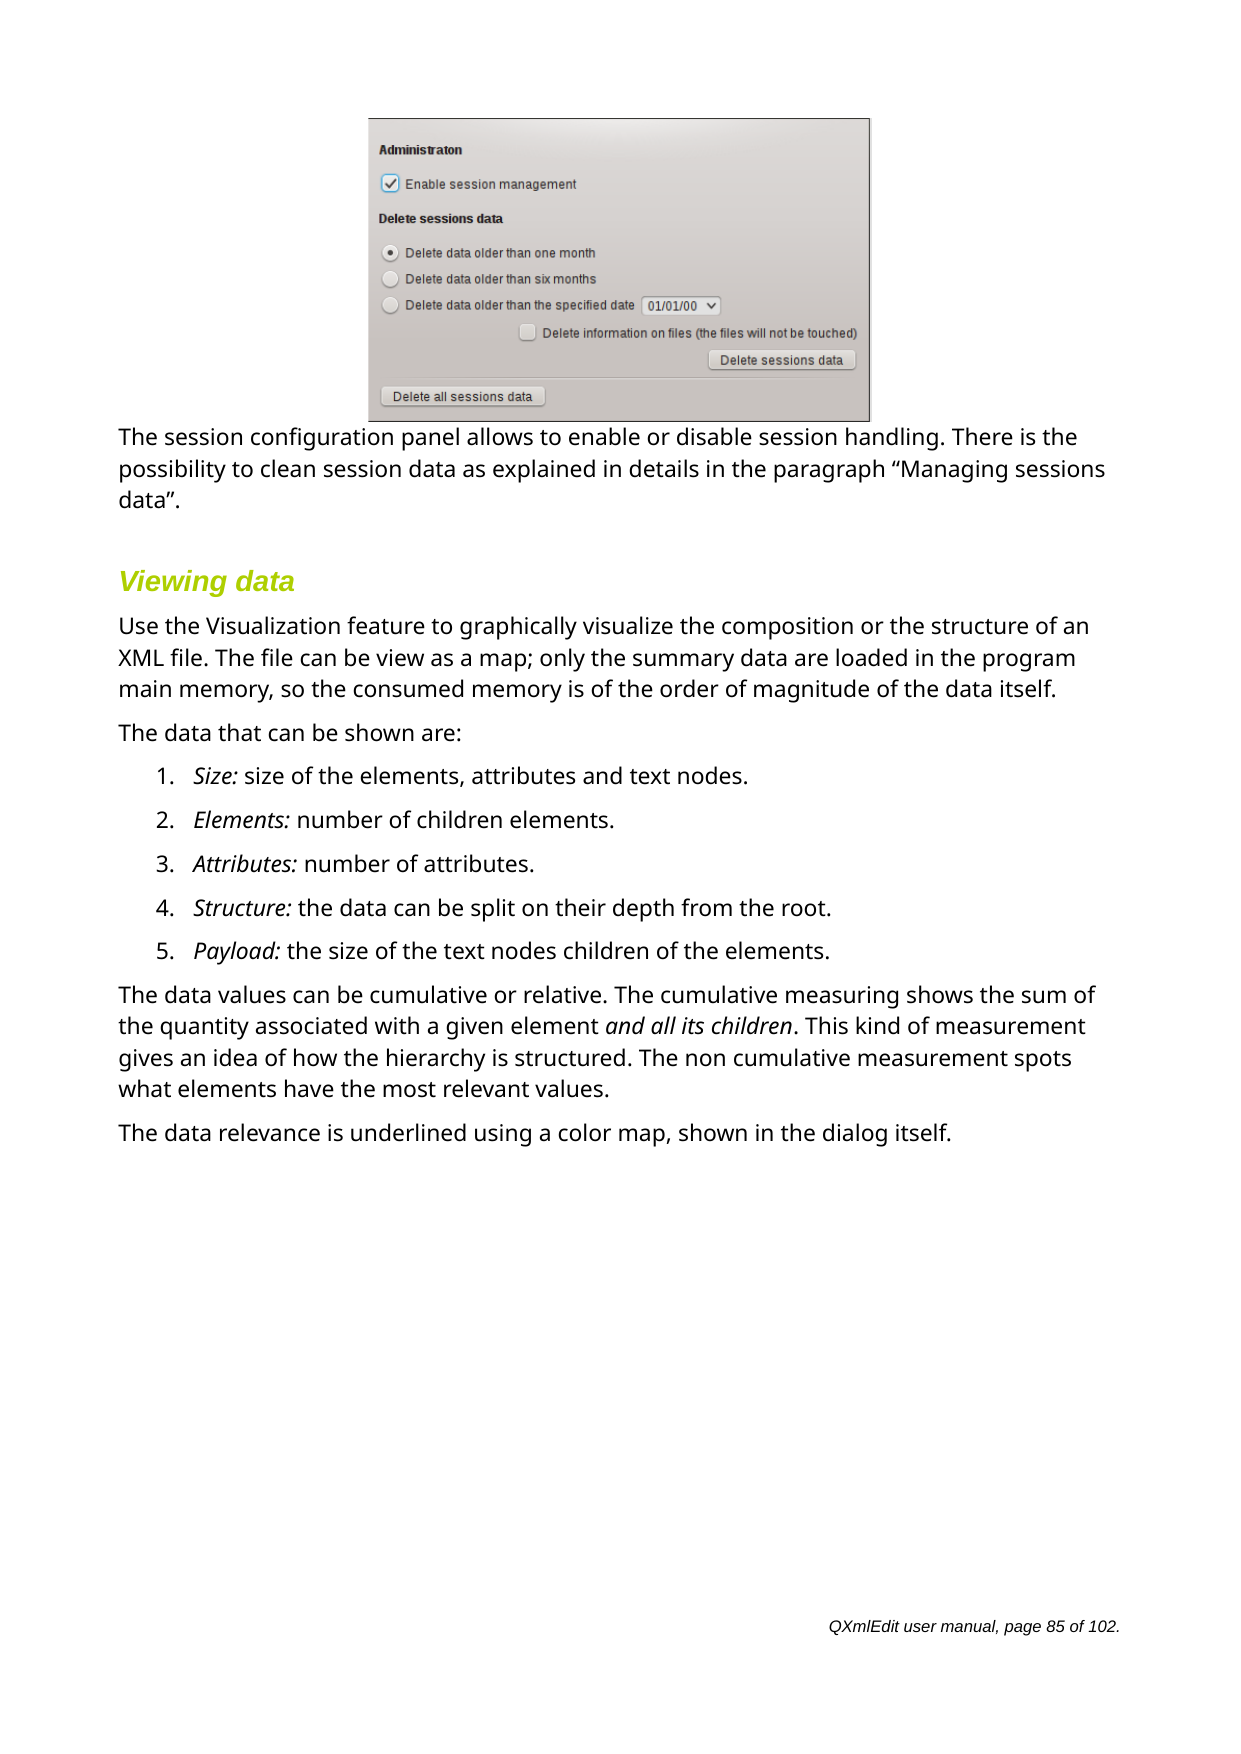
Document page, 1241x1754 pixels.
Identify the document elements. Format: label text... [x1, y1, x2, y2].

text The data relevance is underlined using a color map, shown in the dialog itself. [118, 1116, 1122, 1148]
subtitle Viewing data [118, 564, 1122, 598]
text The session configuration panel allows to enable or disable session handling. There is the possibility to clean session data as explained in details in the paragraph “Managing sessions data”. [118, 422, 1122, 515]
list Structure: the data can be split on their depth from the root. [156, 891, 1122, 923]
picture [368, 118, 872, 422]
list Size: size of the elements, attributes and text nodes. [156, 760, 1122, 791]
list Attributes: number of attributes. [156, 848, 1122, 879]
text The data that can be shown are: [118, 716, 1122, 748]
list Elements: number of children elements. [156, 804, 1122, 835]
text Use the Visualization feature to graphically visualize the composition or the structure of an XML file. The file can be view as a map; only the summary data are loaded in the program main memory, so the consumed memory is of the order of magnitude of the data itself. [118, 610, 1122, 704]
text The data values can be cumulative or relative. The cumulative measuring shows the sum of the quantity associated with a given element and all its children. This kind of measurement gives an idea of how the hierarchy is structured. The non cumulative measurement spots what elements have the most relevant values. [118, 979, 1122, 1104]
list Payload: the size of the text nodes children of the elements. [156, 935, 1122, 966]
